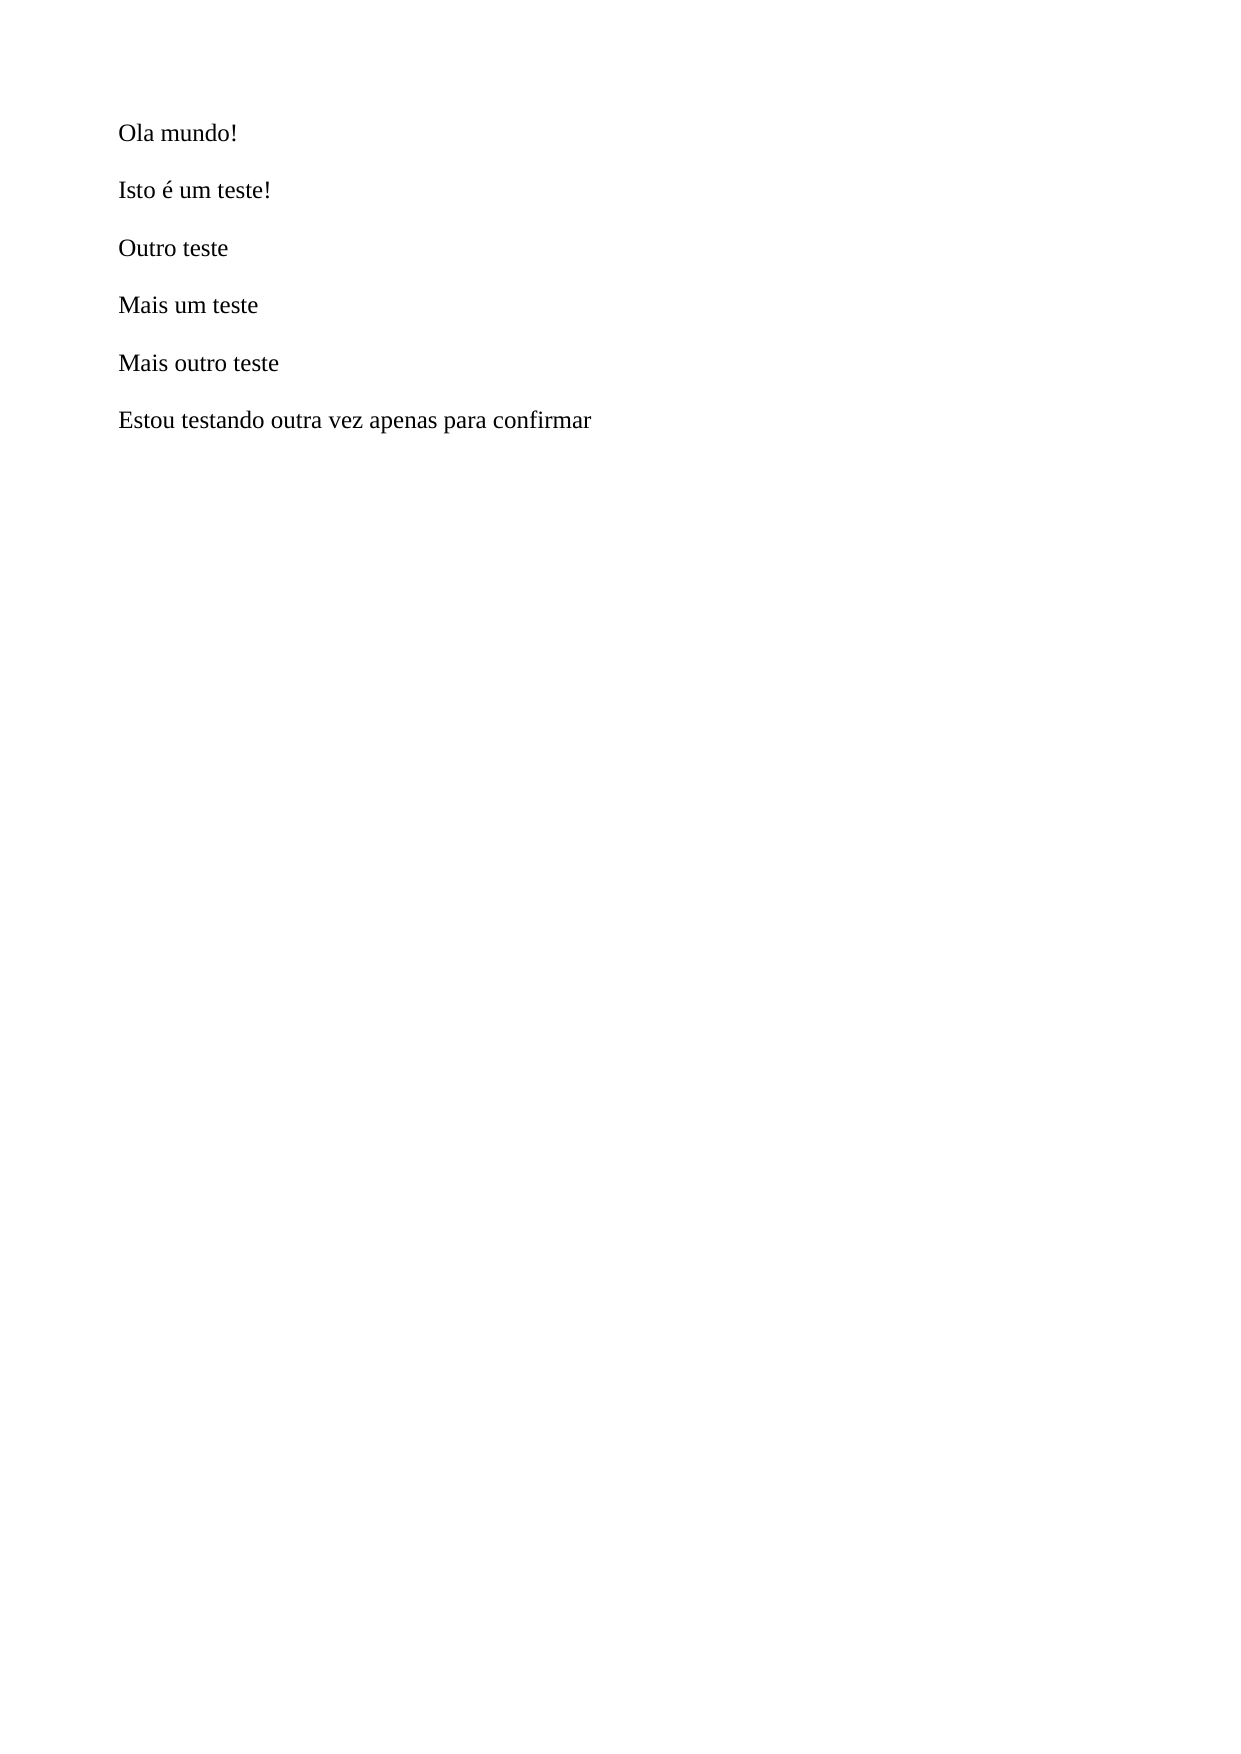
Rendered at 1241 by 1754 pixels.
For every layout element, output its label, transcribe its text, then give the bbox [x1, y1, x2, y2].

text Mais um teste [118, 291, 1122, 319]
text Isto é um teste! [118, 176, 1122, 204]
text Ola mundo! [118, 118, 1122, 147]
text Estou testando outra vez apenas para confirmar [118, 406, 1122, 434]
text Outro teste [118, 233, 1122, 262]
text Mais outro teste [118, 348, 1122, 377]
